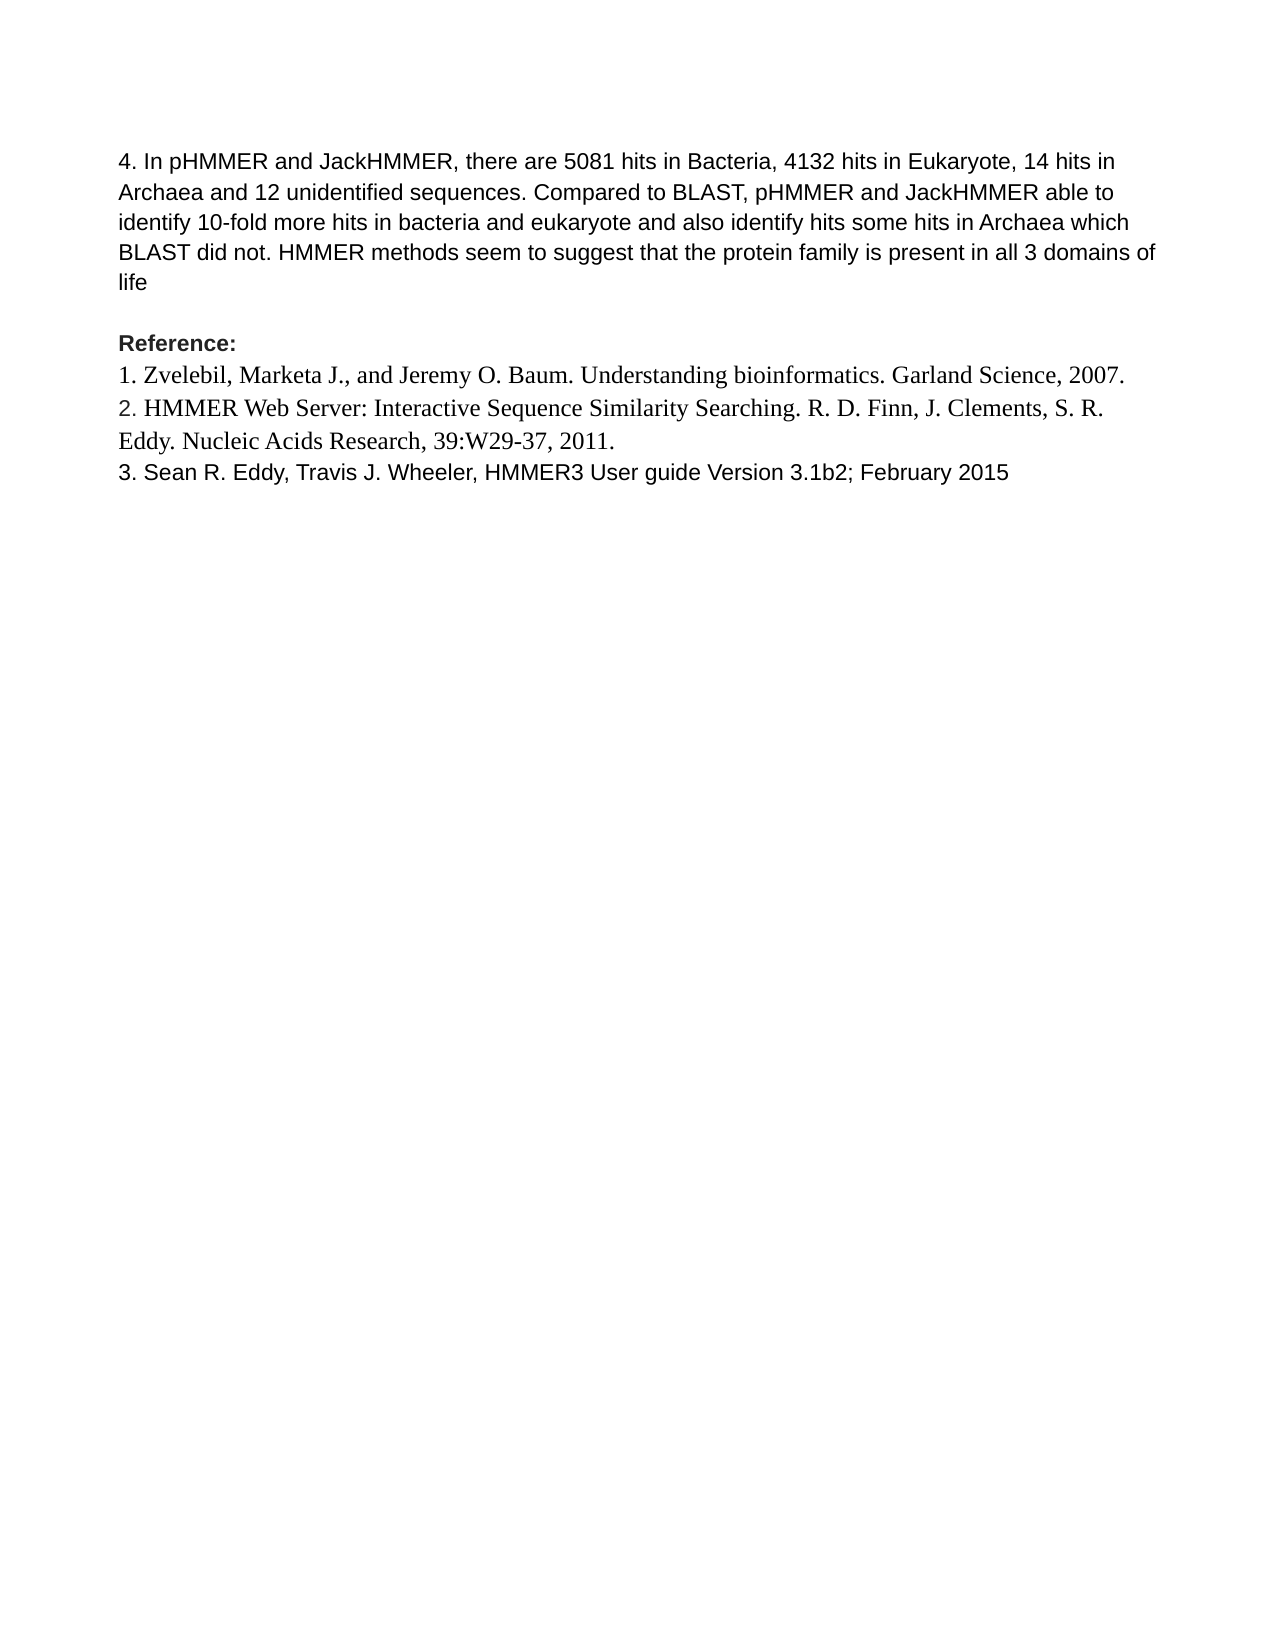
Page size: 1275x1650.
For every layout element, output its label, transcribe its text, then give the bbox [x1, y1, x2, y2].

text Reference: [118, 329, 1157, 356]
text 4. In pHMMER and JackHMMER, there are 5081 hits in Bacteria, 4132 hits in Eukaryote, 14 hits in Archaea and 12 unidentified sequences. Compared to BLAST, pHMMER and JackHMMER able to identify 10-fold more hits in bacteria and eukaryote and also identify hits some hits in Archaea which BLAST did not. HMMER methods seem to suggest that the protein family is present in all 3 domains of life [118, 148, 1157, 296]
text 2. HMMER Web Server: Interactive Sequence Similarity Searching. R. D. Finn, J. Clements, S. R. Eddy. Nucleic Acids Research, 39:W29-37, 2011. [118, 393, 1157, 454]
text 1. Zvelebil, Marketa J., and Jeremy O. Baum. Understanding bioinformatics. Garland Science, 2007. [118, 360, 1157, 388]
text 3. Sean R. Eddy, Travis J. Wheeler, HMMER3 User guide Version 3.1b2; February 2015 [118, 459, 1157, 485]
